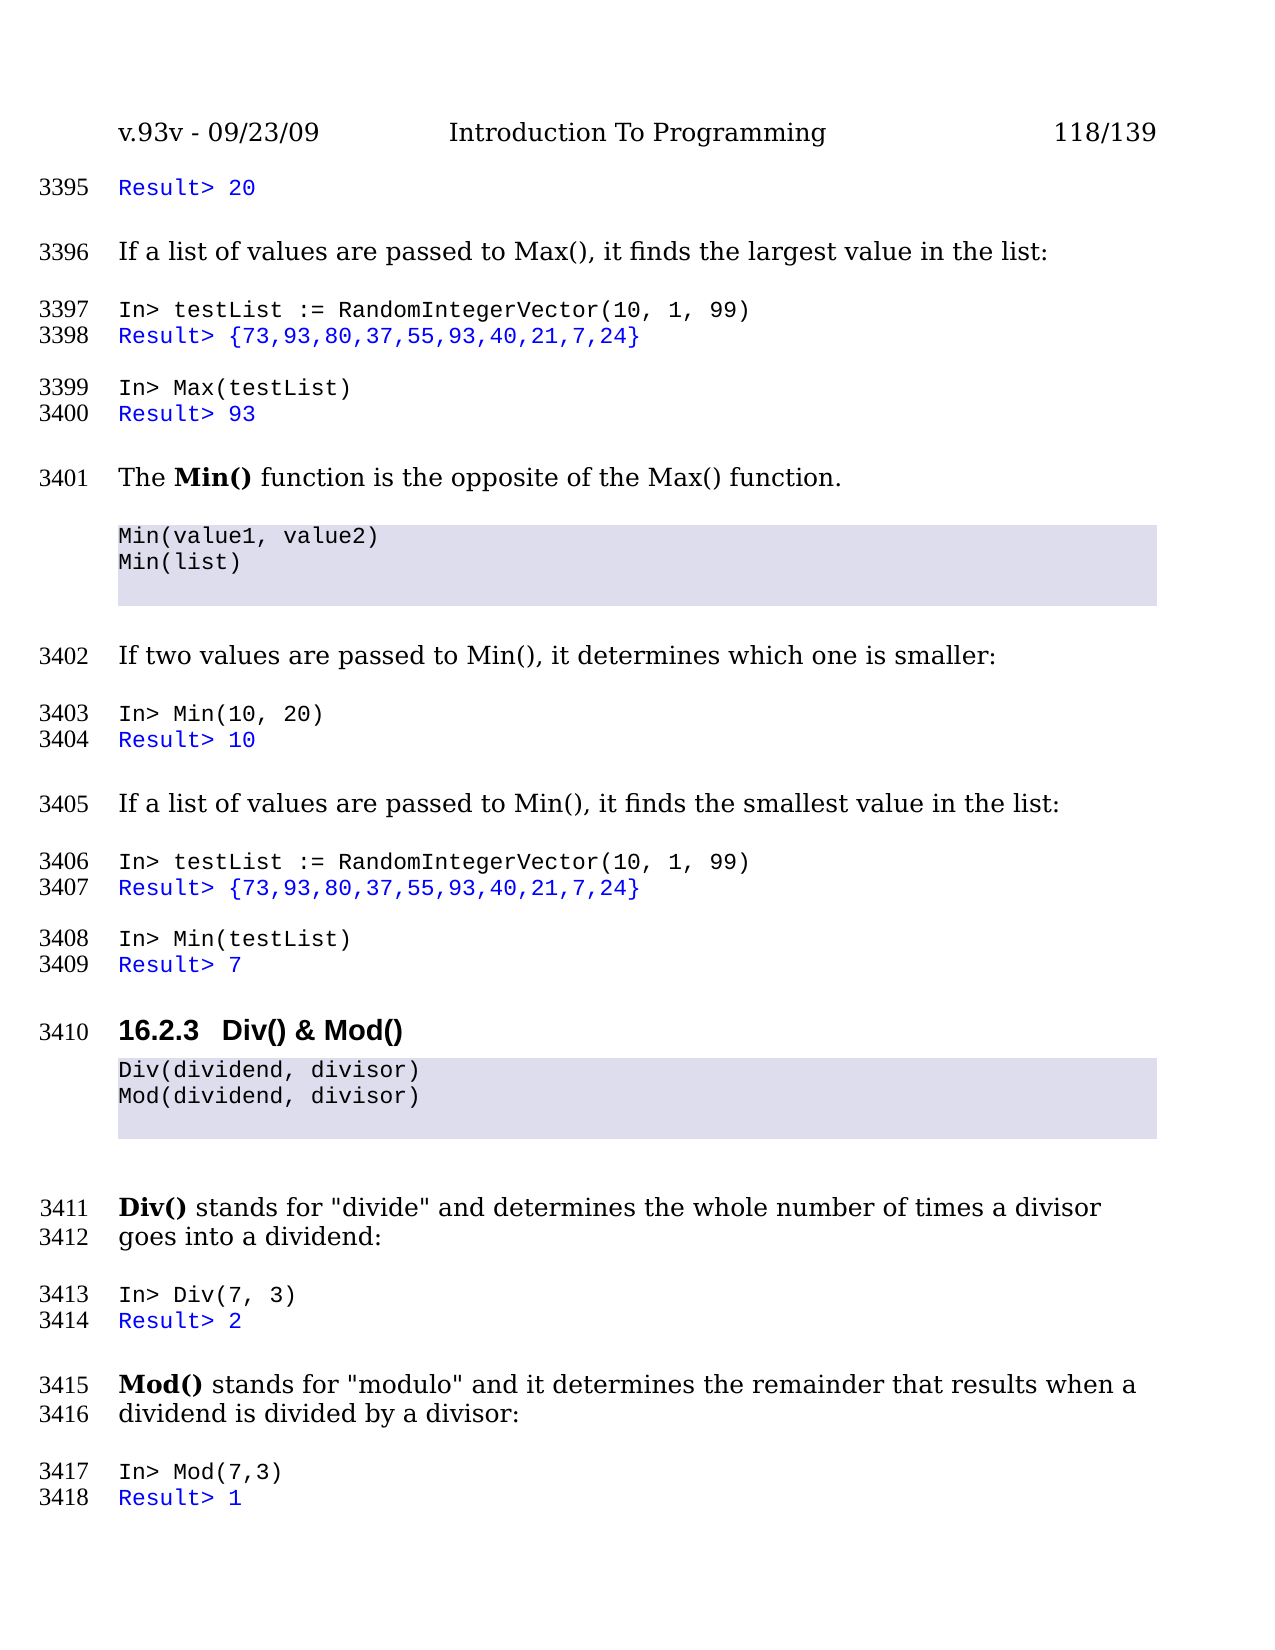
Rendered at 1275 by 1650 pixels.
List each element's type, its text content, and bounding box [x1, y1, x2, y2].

text Div() stands for "divide" and determines the whole number of times a divisor goes into a dividend: [118, 1193, 1157, 1251]
text Result> {73,93,80,37,55,93,40,21,7,24} [118, 876, 1157, 902]
text Result> 1 [118, 1486, 1157, 1512]
text In> testList := RandomIntegerVector(10, 1, 99) [118, 850, 1157, 876]
text In> testList := RandomIntegerVector(10, 1, 99) [118, 299, 1157, 325]
text Result> 2 [118, 1309, 1157, 1335]
text Result> 10 [118, 728, 1157, 754]
text The Min() function is the opposite of the Max() function. [118, 463, 1157, 493]
text In> Min(10, 20) [118, 702, 1157, 728]
text In> Div(7, 3) [118, 1283, 1157, 1309]
text If a list of values are passed to Min(), it finds the smallest value in the list: [118, 789, 1157, 818]
text In> Max(testList) [118, 377, 1157, 402]
text If two values are passed to Min(), it determines which one is smaller: [118, 641, 1157, 670]
text If a list of values are passed to Max(), it finds the largest value in the list: [118, 238, 1157, 267]
table_header Div(dividend, divisor) Mod(dividend, divisor) [118, 1058, 1157, 1139]
text Result> 20 [118, 177, 1157, 203]
text Result> 93 [118, 402, 1157, 428]
subtitle Div() & Mod() [118, 1013, 1157, 1046]
text In> Min(testList) [118, 928, 1157, 954]
text In> Mod(7,3) [118, 1461, 1157, 1486]
text Result> 7 [118, 954, 1157, 980]
text Result> {73,93,80,37,55,93,40,21,7,24} [118, 325, 1157, 351]
table_header Min(value1, value2) Min(list) [118, 525, 1157, 606]
text Mod() stands for "modulo" and it determines the remainder that results when a dividend is divided by a divisor: [118, 1370, 1157, 1428]
